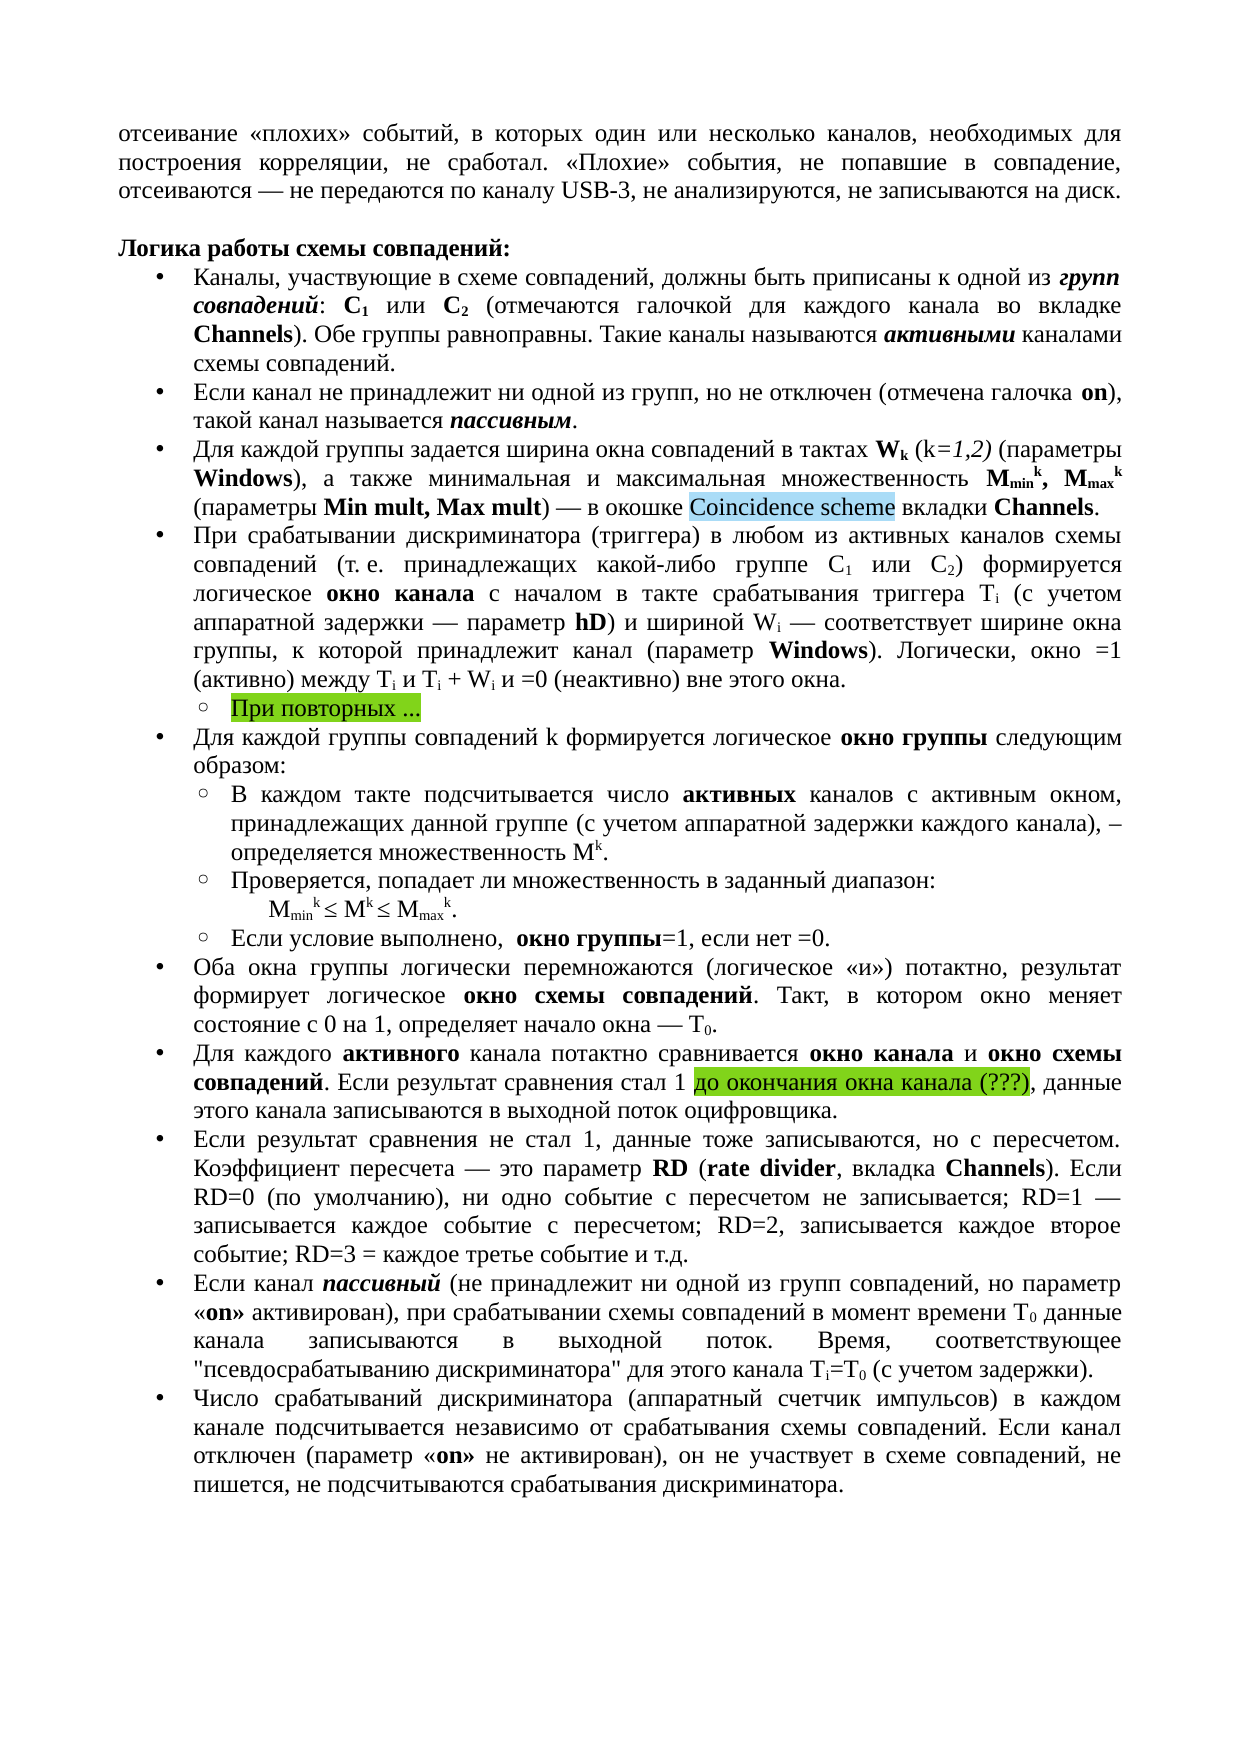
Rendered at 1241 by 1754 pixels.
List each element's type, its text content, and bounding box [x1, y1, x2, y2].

list Для каждой группы задается ширина окна совпадений в тактах Wk (k=1,2) (параметры Windows), а также минимальная и максимальная множественность Mmink, Mmaxk (параметры Min mult, Max mult) — в окошке Coincidence scheme вкладки Channels. [156, 434, 1122, 521]
list Проверяется, попадает ли множественность в заданный диапазон: [193, 866, 1122, 894]
list Каналы, участвующие в схеме совпадений, должны быть приписаны к одной из групп совпадений: С1 или С2 (отмечаются галочкой для каждого канала во вкладке Channels). Обе группы равноправны. Такие каналы называются активными каналами схемы совпадений. [156, 262, 1122, 377]
list При срабатывании дискриминатора (триггера) в любом из активных каналов схемы совпадений (т. е. принадлежащих какой-либо группе С1 или С2) формируется логическое окно канала с началом в такте срабатывания триггера Ti (с учетом аппаратной задержки — параметр hD) и шириной Wi — соответствует ширине окна группы, к которой принадлежит канал (параметр Windows). Логически, окно =1 (активно) между Ti и Ti + Wi и =0 (неактивно) вне этого окна. [156, 521, 1122, 693]
list Для каждого активного канала потактно сравнивается окно канала и окно схемы совпадений. Если результат сравнения стал 1 до окончания окна канала (???), данные этого канала записываются в выходной поток оцифровщика. [156, 1038, 1122, 1124]
list Если условие выполнено, окно группы=1, если нет =0. [193, 923, 1122, 952]
list Оба окна группы логически перемножаются (логическое «и») потактно, результат формирует логическое окно схемы совпадений. Такт, в котором окно меняет состояние с 0 на 1, определяет начало окна — T0. [156, 952, 1122, 1038]
list Mmink ≤ Mk ≤ Mmaxk. [231, 894, 1122, 923]
list Если канал не принадлежит ни одной из групп, но не отключен (отмечена галочка on), такой канал называется пассивным. [156, 377, 1122, 434]
list В каждом такте подсчитывается число активных каналов с активным окном, принадлежащих данной группе (с учетом аппаратной задержки каждого канала), – определяется множественность Mk. [193, 779, 1122, 866]
list Для каждой группы совпадений k формируется логическое окно группы следующим образом: [156, 722, 1122, 779]
text отсеивание «плохих» событий, в которых один или несколько каналов, необходимых для построения корреляции, не сработал. «Плохие» события, не попавшие в совпадение, отсеиваются — не передаются по каналу USB-3, не анализируются, не записываются на диск. [118, 118, 1122, 204]
list Если результат сравнения не стал 1, данные тоже записываются, но с пересчетом. Коэффициент пересчета — это параметр RD (rate divider, вкладка Channels). Если RD=0 (по умолчанию), ни одно событие с пересчетом не записывается; RD=1 — записывается каждое событие с пересчетом; RD=2, записывается каждое второе событие; RD=3 = каждое третье событие и т.д. [156, 1124, 1122, 1268]
list Число срабатываний дискриминатора (аппаратный счетчик импульсов) в каждом канале подсчитывается независимо от срабатывания схемы совпадений. Если канал отключен (параметр «on» не активирован), он не участвует в схеме совпадений, не пишется, не подсчитываются срабатывания дискриминатора. [156, 1383, 1122, 1498]
text Логика работы схемы совпадений: [118, 233, 1122, 262]
list Если канал пассивный (не принадлежит ни одной из групп совпадений, но параметр «on» активирован), при срабатывании схемы совпадений в момент времени T0 данные канала записываются в выходной поток. Время, соответствующее "псевдосрабатыванию дискриминатора" для этого канала Ti=T0 (с учетом задержки). [156, 1268, 1122, 1383]
list При повторных ... [193, 693, 1122, 722]
